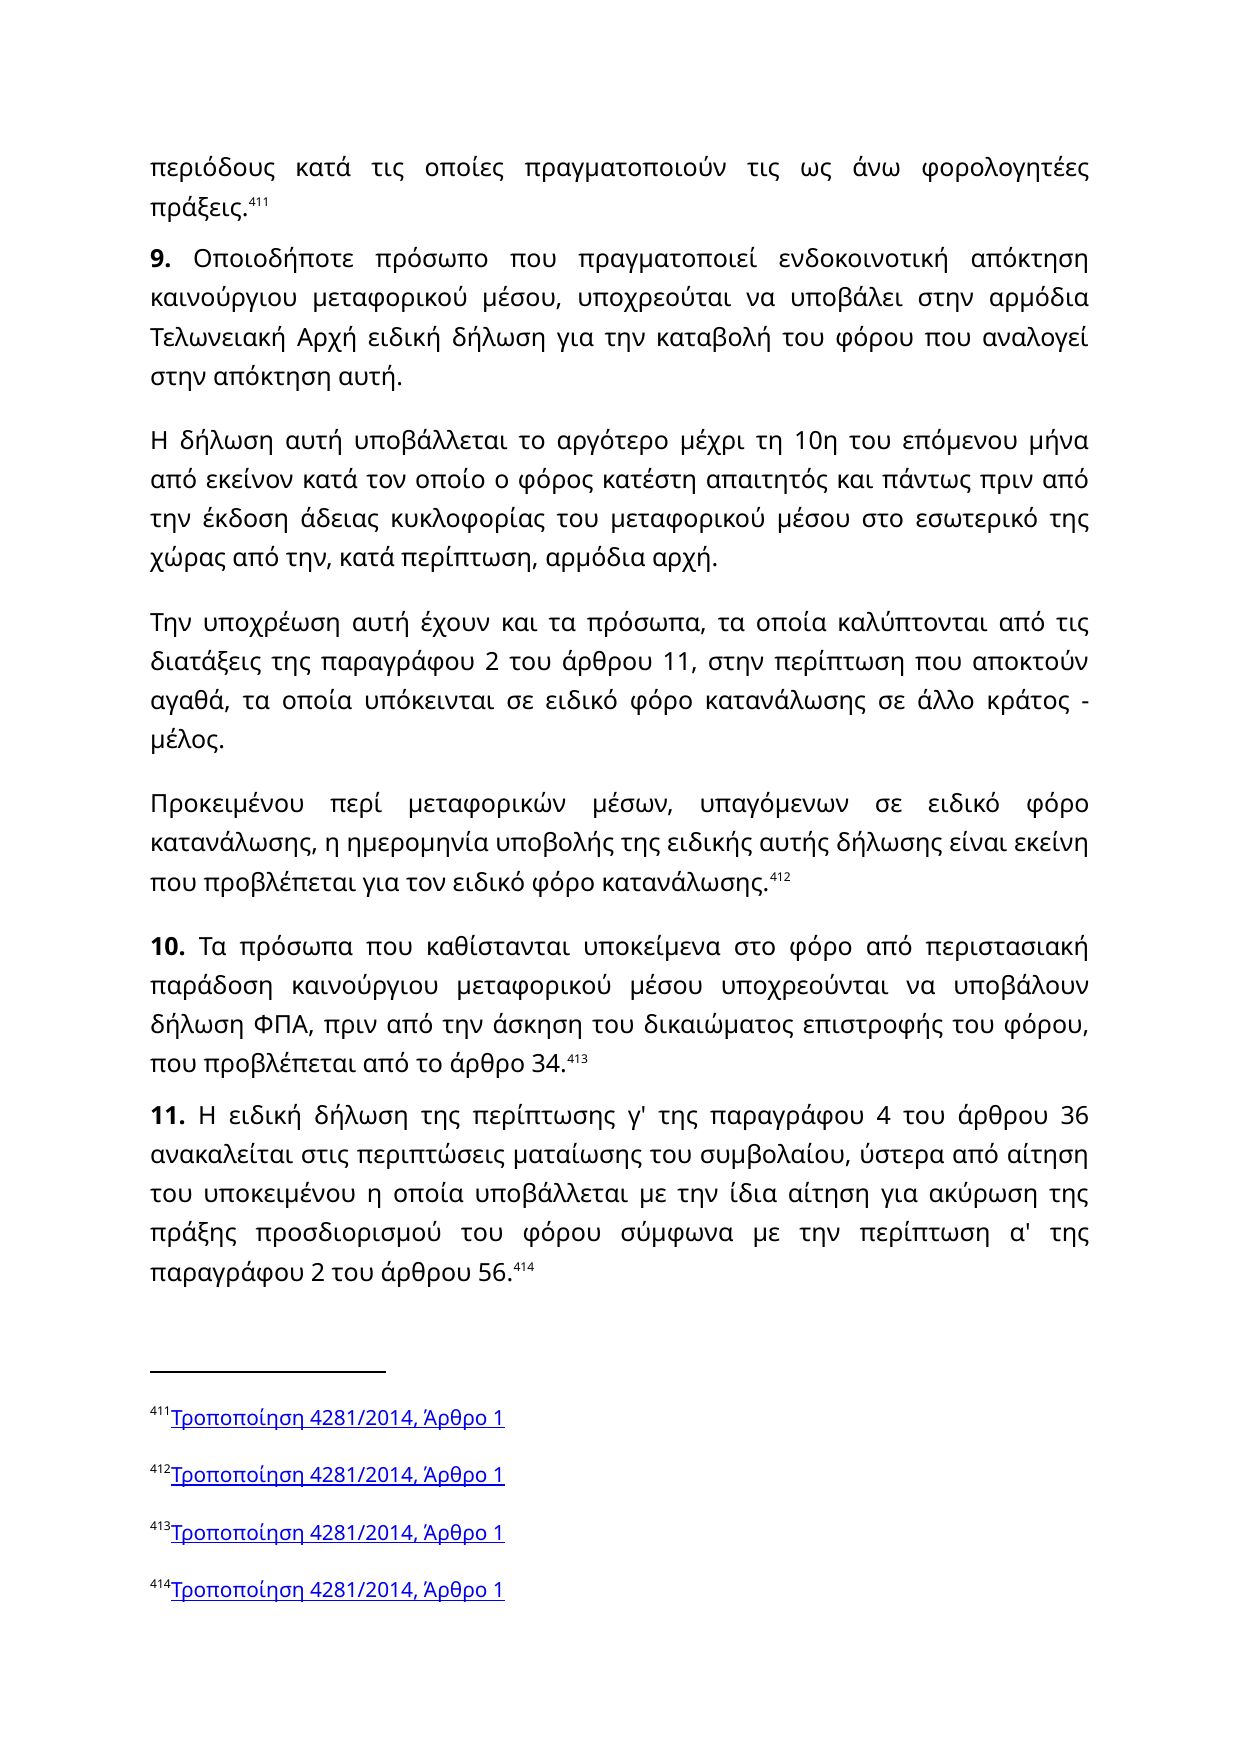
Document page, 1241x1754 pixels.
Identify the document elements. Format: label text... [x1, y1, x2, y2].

text Την υποχρέωση αυτή έχουν και τα πρόσωπα, τα οποία καλύπτονται από τις διατάξεις της παραγράφου 2 του άρθρου 11, στην περίπτωση που αποκτούν αγαθά, τα οποία υπόκεινται σε ειδικό φόρο κατανάλωσης σε άλλο κράτος - μέλος. [150, 604, 1090, 756]
text 10. Τα πρόσωπα που καθίστανται υποκείμενα στο φόρο από περιστασιακή παράδοση καινούργιου μεταφορικού μέσου υποχρεούνται να υποβάλουν δήλωση ΦΠΑ, πριν από την άσκηση του δικαιώματος επιστροφής του φόρου, που προβλέπεται από το άρθρο 34. [150, 928, 1090, 1080]
text Τροποποίηση 4281/2014, Άρθρο 1 [150, 1518, 1090, 1546]
text 11. Η ειδική δήλωση της περίπτωσης γ' της παραγράφου 4 του άρθρου 36 ανακαλείται στις περιπτώσεις ματαίωσης του συμβολαίου, ύστερα από αίτηση του υποκειμένου η οποία υποβάλλεται με την ίδια αίτηση για ακύρωση της πράξης προσδιορισμού του φόρου σύμφωνα με την περίπτωση α' της παραγράφου 2 του άρθρου 56. [150, 1097, 1090, 1288]
text περιόδους κατά τις οποίες πραγματοποιούν τις ως άνω φορολογητέες πράξεις. [150, 150, 1090, 223]
text Τροποποίηση 4281/2014, Άρθρο 1 [150, 1460, 1090, 1489]
text Τροποποίηση 4281/2014, Άρθρο 1 [150, 1576, 1090, 1604]
text Προκειμένου περί μεταφορικών μέσων, υπαγόμενων σε ειδικό φόρο κατανάλωσης, η ημερομηνία υποβολής της ειδικής αυτής δήλωσης είναι εκείνη που προβλέπεται για τον ειδικό φόρο κατανάλωσης. [150, 786, 1090, 898]
text 9. Οποιοδήποτε πρόσωπο που πραγματοποιεί ενδοκοινοτική απόκτηση καινούργιου μεταφορικού μέσου, υποχρεούται να υποβάλει στην αρμόδια Τελωνειακή Αρχή ειδική δήλωση για την καταβολή του φόρου που αναλογεί στην απόκτηση αυτή. [150, 241, 1090, 392]
text Τροποποίηση 4281/2014, Άρθρο 1 [150, 1403, 1090, 1431]
text Η δήλωση αυτή υποβάλλεται το αργότερο μέχρι τη 10η του επόμενου μήνα από εκείνον κατά τον οποίο ο φόρος κατέστη απαιτητός και πάντως πριν από την έκδοση άδειας κυκλοφορίας του μεταφορικού μέσου στο εσωτερικό της χώρας από την, κατά περίπτωση, αρμόδια αρχή. [150, 422, 1090, 574]
